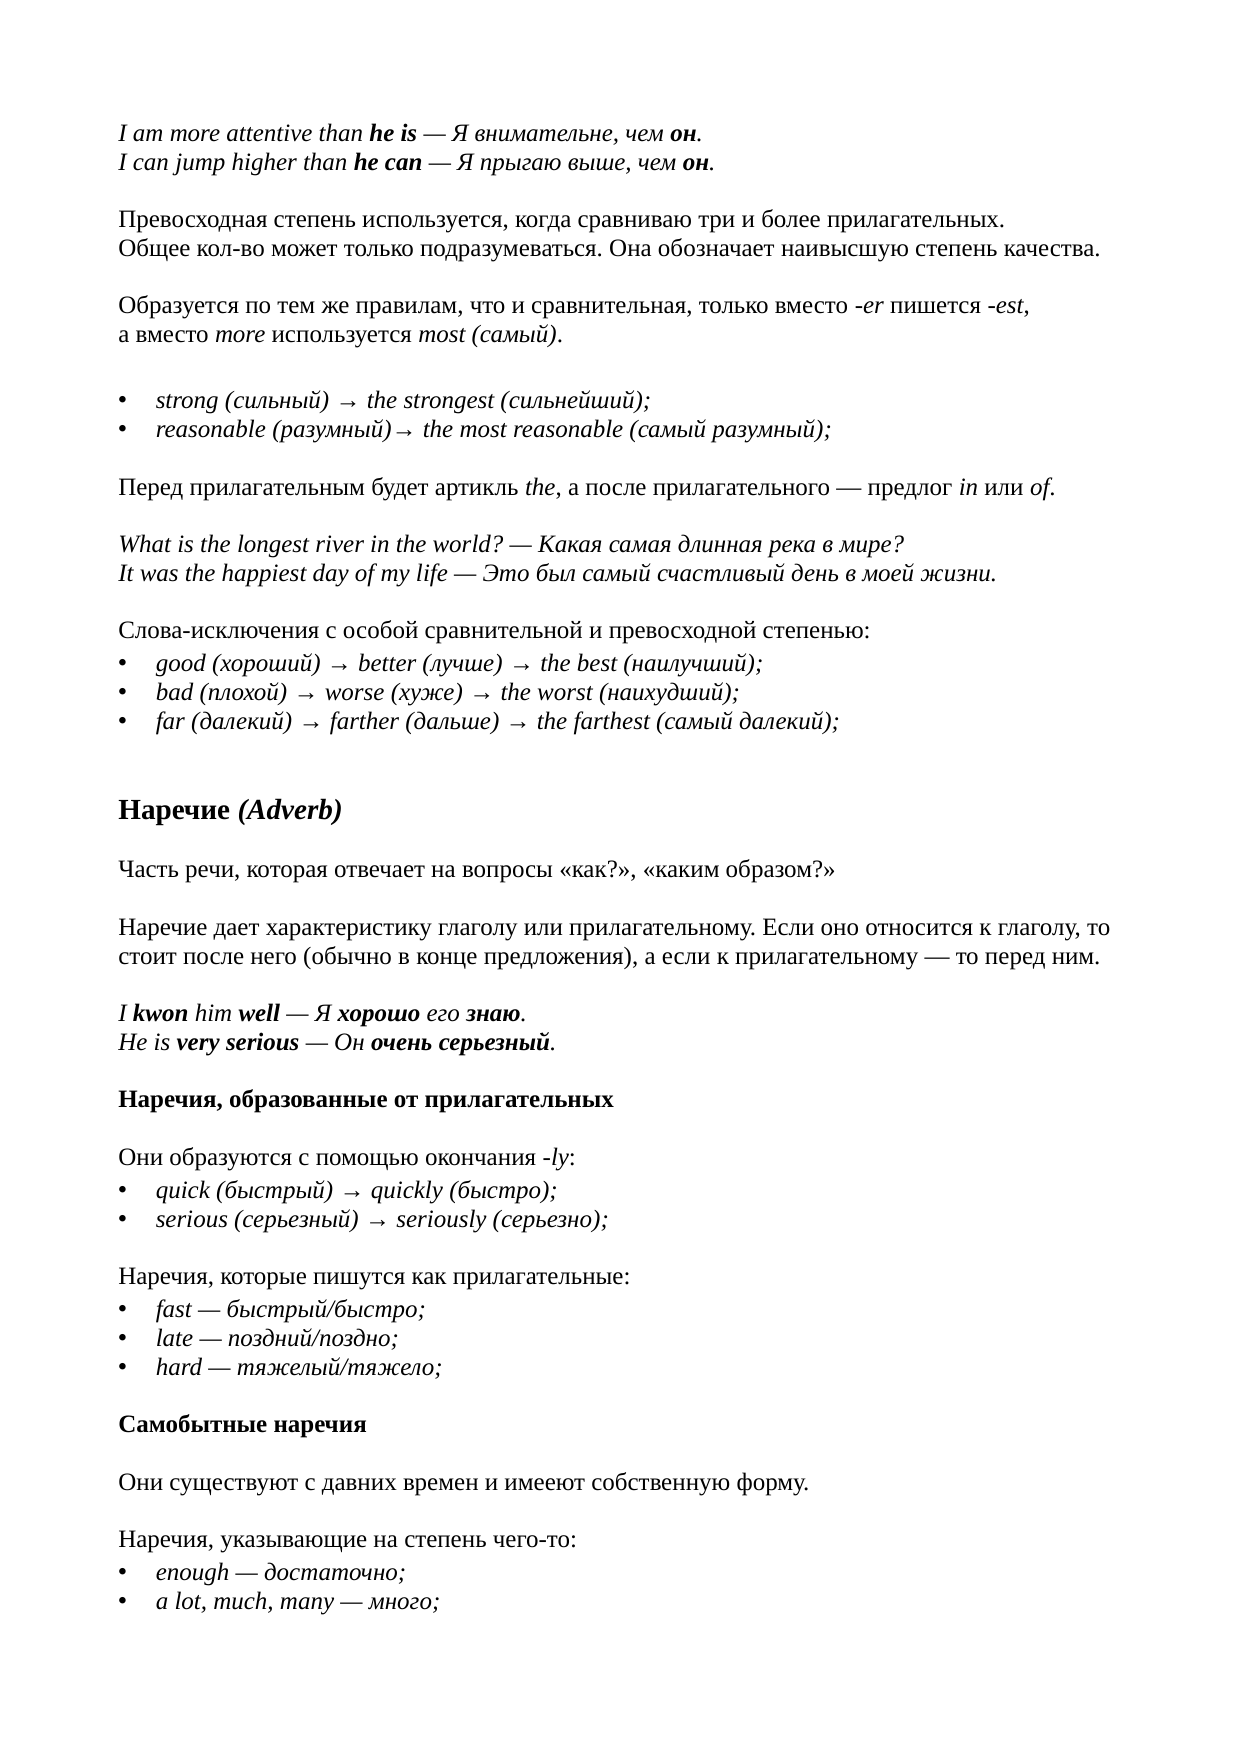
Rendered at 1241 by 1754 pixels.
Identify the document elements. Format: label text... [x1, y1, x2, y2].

text I kwon him well — Я хорошо его знаю. [118, 998, 1122, 1027]
text I can jump higher than he can — Я прыгаю выше, чем он. [118, 147, 1122, 176]
text It was the happiest day of my life — Это был самый счастливый день в моей жизни. [118, 558, 1122, 587]
list a lot, much, many — много; [118, 1586, 1122, 1615]
text Образуется по тем же правилам, что и сравнительная, только вместо -er пишется -est, [118, 291, 1122, 319]
list far (далекий) → farther (дальше) → the farthest (самый далекий); [118, 706, 1122, 735]
text Они образуются с помощью окончания -ly: [118, 1142, 1122, 1171]
list fast — быстрый/быстро; [118, 1294, 1122, 1323]
text Часть речи, которая отвечает на вопросы «как?», «каким образом?» [118, 854, 1122, 883]
text Наречия, образованные от прилагательных [118, 1084, 1122, 1113]
text Превосходная степень используется, когда сравниваю три и более прилагательных. [118, 204, 1122, 233]
text Они существуют с давних времен и имееют собственную форму. [118, 1467, 1122, 1496]
text Наречие (Adverb) [118, 792, 1122, 826]
list reasonable (разумный)→ the most reasonable (самый разумный); [118, 414, 1122, 443]
list quick (быстрый) → quickly (быстро); [118, 1175, 1122, 1204]
text Наречие дает характеристику глаголу или прилагательному. Если оно относится к глаголу, то стоит после него (обычно в конце предложения), а если к прилагательному — то перед ним. [118, 912, 1122, 969]
list late — поздний/поздно; [118, 1323, 1122, 1352]
text Общее кол-во может только подразумеваться. Она обозначает наивысшую степень качества. [118, 233, 1122, 262]
list enough — достаточно; [118, 1557, 1122, 1586]
text Наречия, указывающие на степень чего-то: [118, 1524, 1122, 1553]
text Слова-исключения с особой сравнительной и превосходной степенью: [118, 615, 1122, 644]
list strong (сильный) → the strongest (сильнейший); [118, 385, 1122, 414]
list bad (плохой) → worse (хуже) → the worst (наихудший); [118, 677, 1122, 706]
list good (хороший) → better (лучше) → the best (наилучший); [118, 648, 1122, 677]
text Перед прилагательным будет артикль the, а после прилагательного — предлог in или of. [118, 472, 1122, 500]
text а вместо more используется most (самый). [118, 319, 1122, 348]
text I am more attentive than he is — Я внимательне, чем он. [118, 118, 1122, 147]
list serious (серьезный) → seriously (серьезно); [118, 1204, 1122, 1232]
text Самобытные наречия [118, 1409, 1122, 1438]
list hard — тяжелый/тяжело; [118, 1352, 1122, 1381]
text What is the longest river in the world? — Какая самая длинная река в мире? [118, 529, 1122, 558]
text Наречия, которые пишутся как прилагательные: [118, 1261, 1122, 1290]
text He is very serious — Он очень серьезный. [118, 1027, 1122, 1056]
